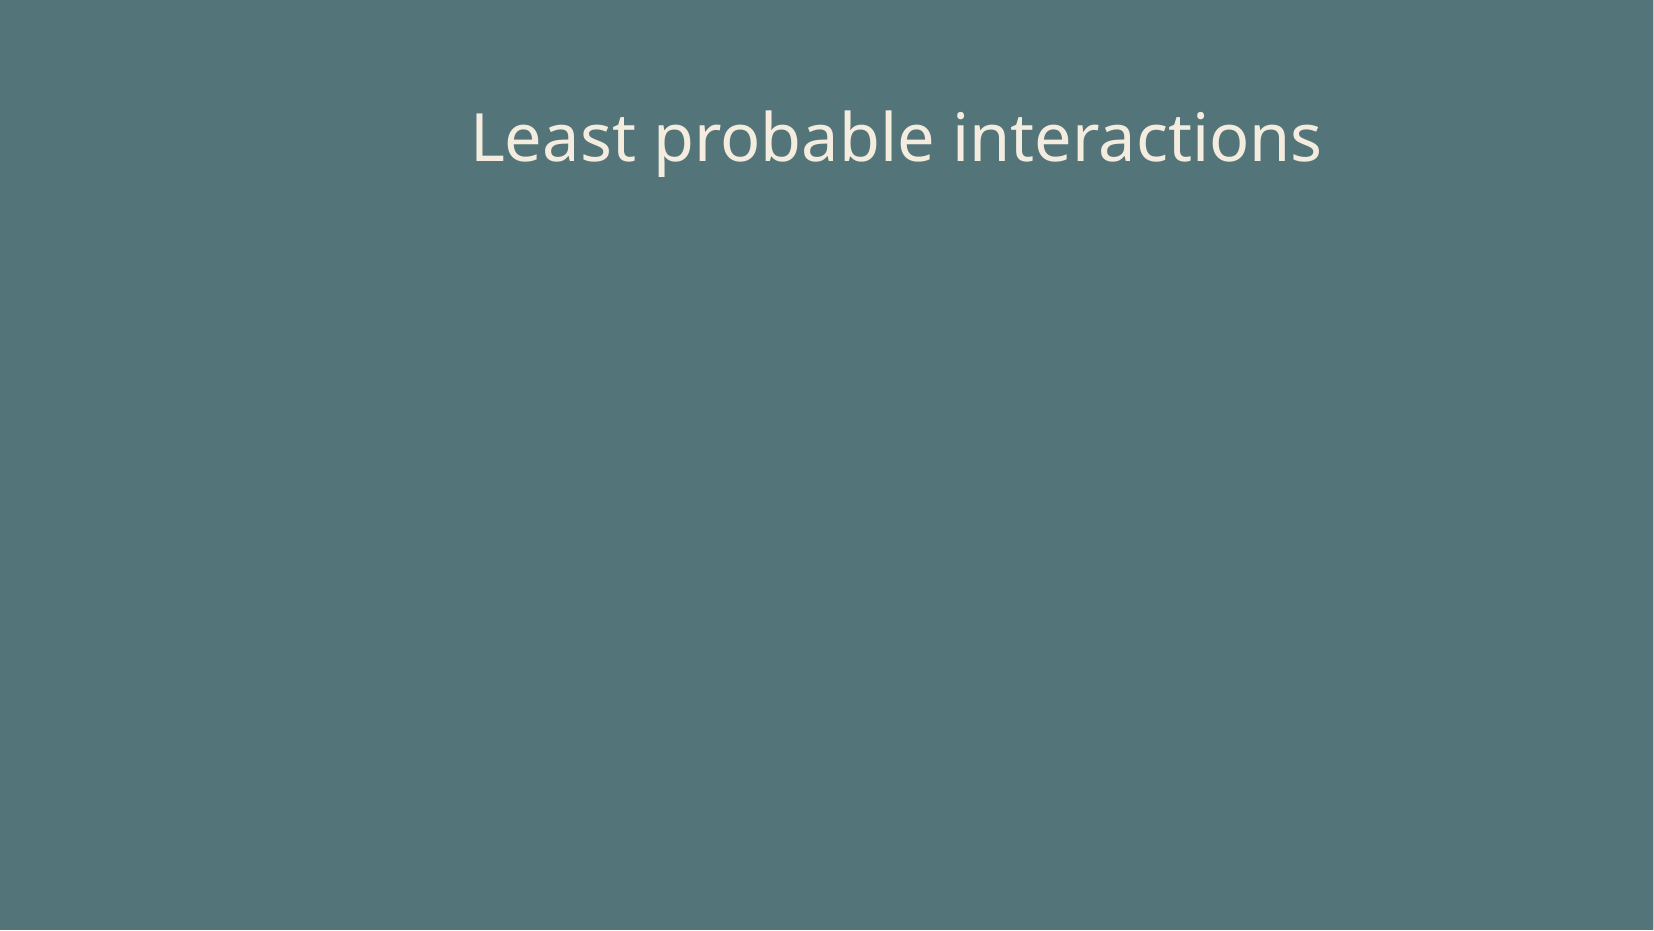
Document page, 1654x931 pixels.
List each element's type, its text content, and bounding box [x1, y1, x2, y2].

text_box Least probable interactions [455, 82, 1292, 186]
